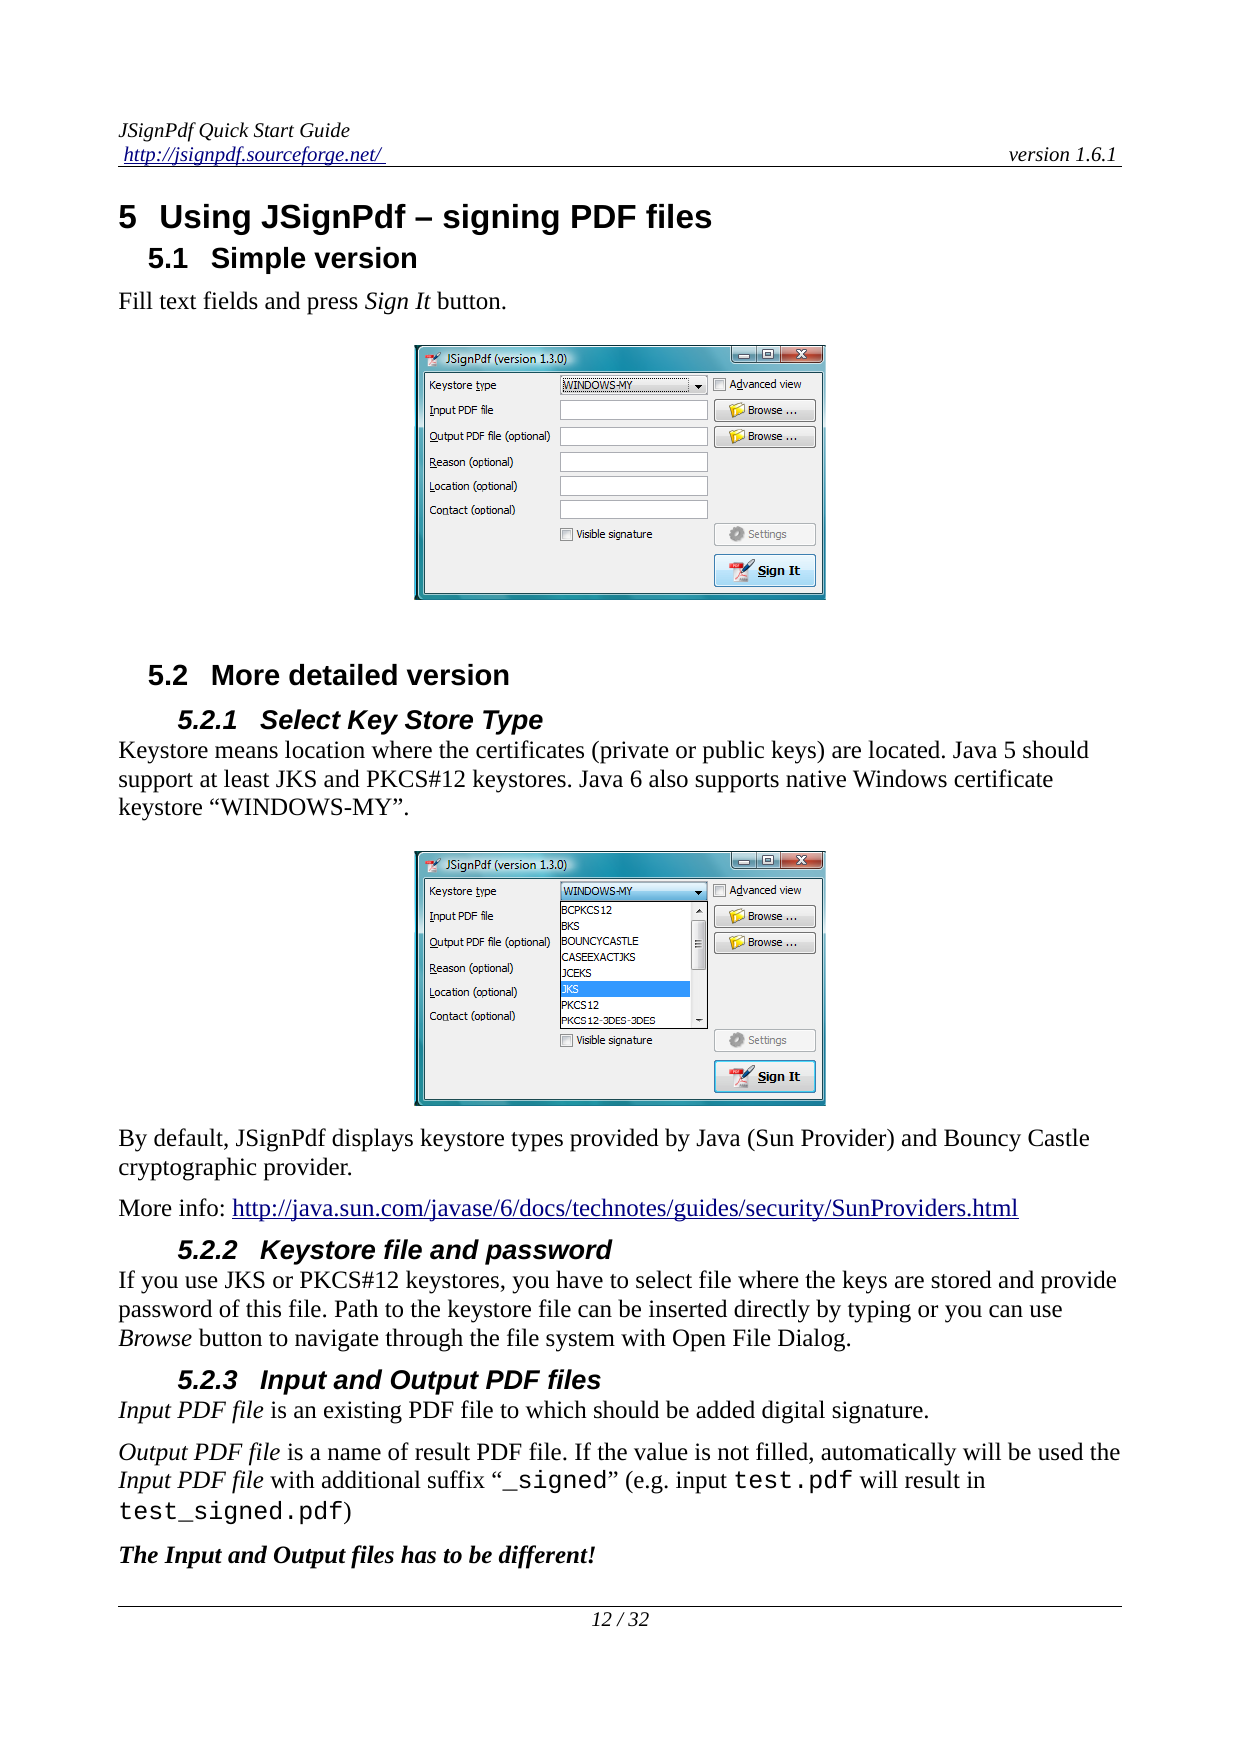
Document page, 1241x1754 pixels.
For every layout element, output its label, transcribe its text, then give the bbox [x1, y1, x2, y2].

subtitle Using JSignPdf – signing PDF files [118, 197, 1122, 235]
picture [414, 345, 826, 600]
text Output PDF file is a name of result PDF file. If the value is not filled, automatically will be used the Input PDF file with additional suffix “_signed” (e.g. input test.pdf will result in test_signed.pdf) [118, 1437, 1122, 1527]
text Fill text fields and press Sign It button. [118, 286, 1122, 315]
subtitle Keystore file and password [177, 1234, 1122, 1266]
picture [414, 851, 826, 1106]
text If you use JKS or PKCS#12 keystores, you have to select file where the keys are stored and provide password of this file. Path to the keystore file can be inserted directly by typing or you can use Browse button to navigate through the file system with Open File Dialog. [118, 1266, 1122, 1352]
subtitle Simple version [148, 241, 1116, 275]
text Keystore means location where the certificates (private or public keys) are located. Java 5 should support at least JKS and PKCS#12 keystores. Java 6 also supports native Windows certificate keystore “WINDOWS-MY”. [118, 735, 1122, 821]
subtitle More detailed version [148, 658, 1116, 692]
subtitle Select Key Store Type [177, 704, 1122, 735]
text Input PDF file is an existing PDF file to which should be added digital signature. [118, 1396, 1122, 1424]
subtitle Input and Output PDF files [177, 1364, 1122, 1396]
text The Input and Output files has to be different! [118, 1540, 1122, 1568]
text By default, JSignPdf displays keystore types provided by Java (Sun Provider) and Bouncy Castle cryptographic provider. [118, 834, 1122, 1181]
text More info: http://java.sun.com/javase/6/docs/technotes/guides/security/SunProviders.html [118, 1193, 1122, 1222]
